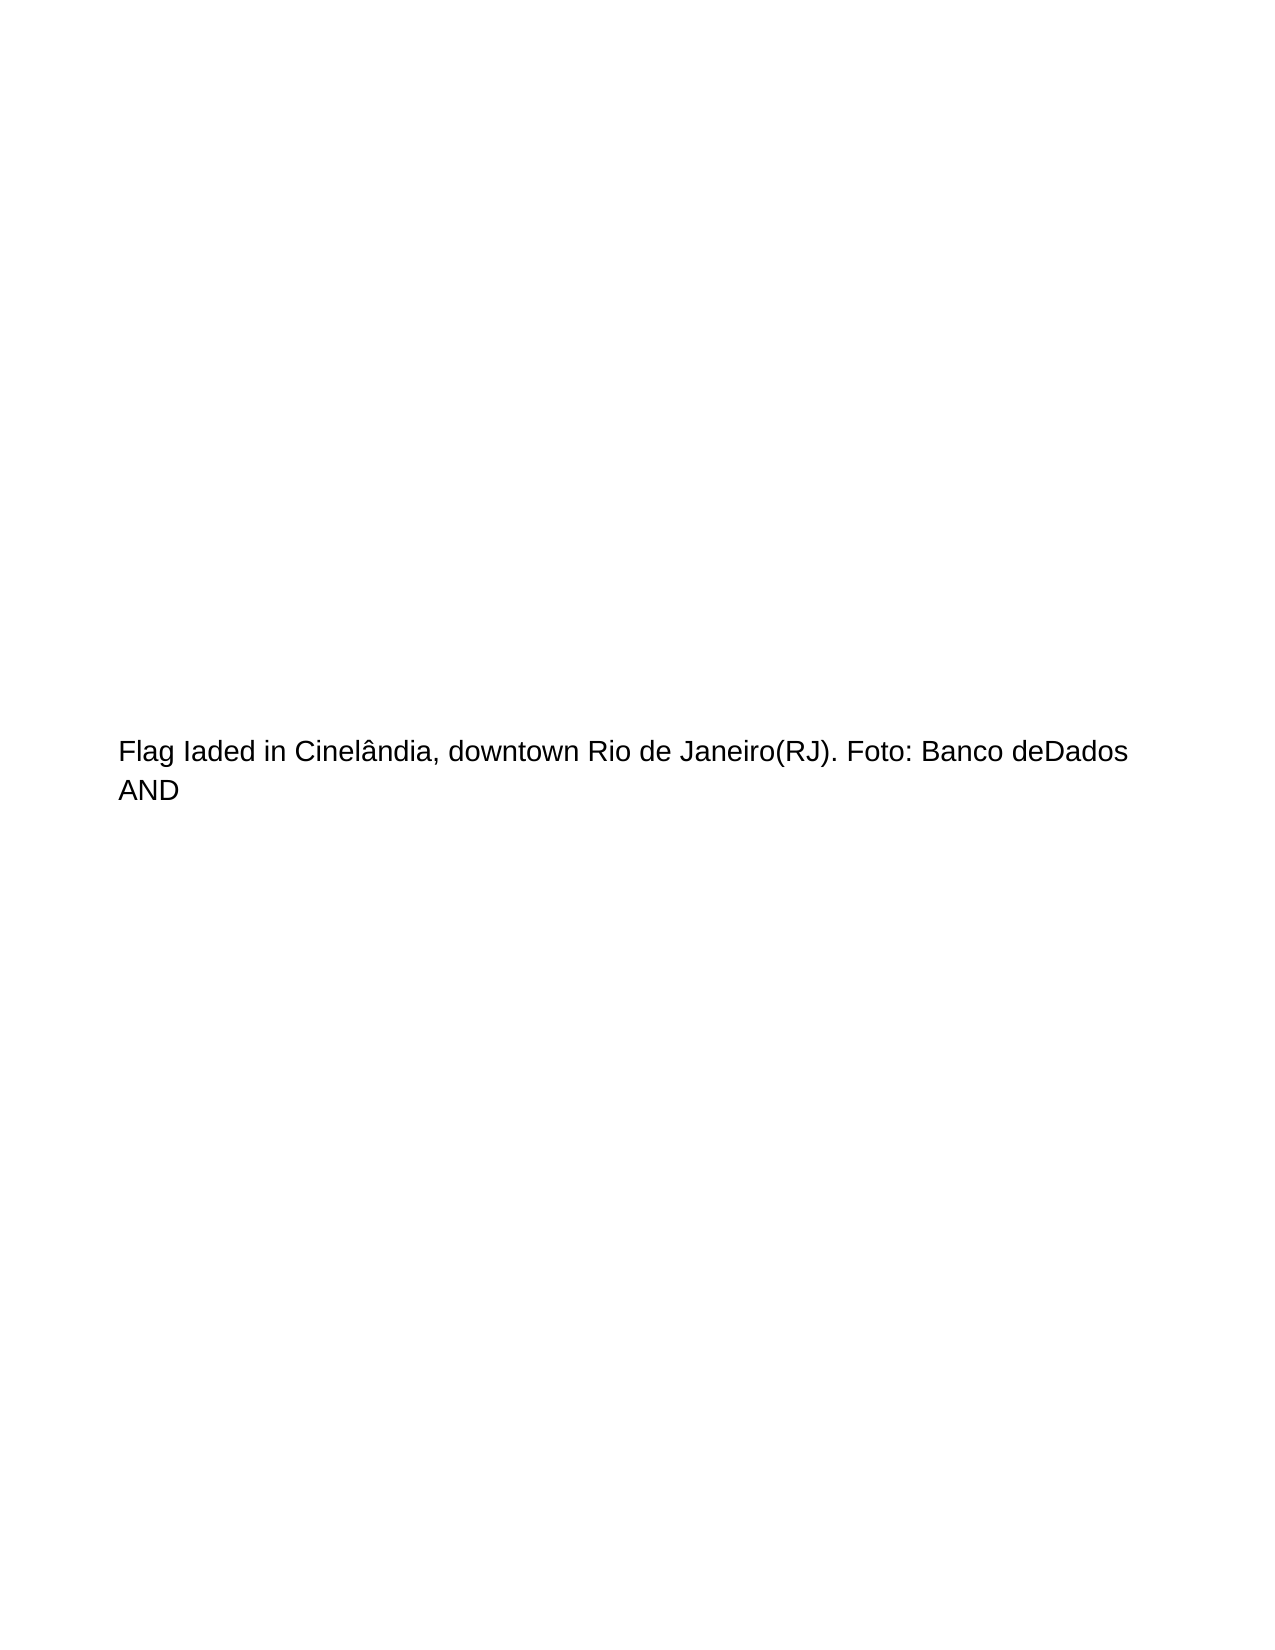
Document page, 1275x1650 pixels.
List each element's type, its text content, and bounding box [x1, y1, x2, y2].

text Flag Iaded in Cinelândia, downtown Rio de Janeiro(RJ). Foto: Banco deDados AND [118, 118, 1157, 806]
